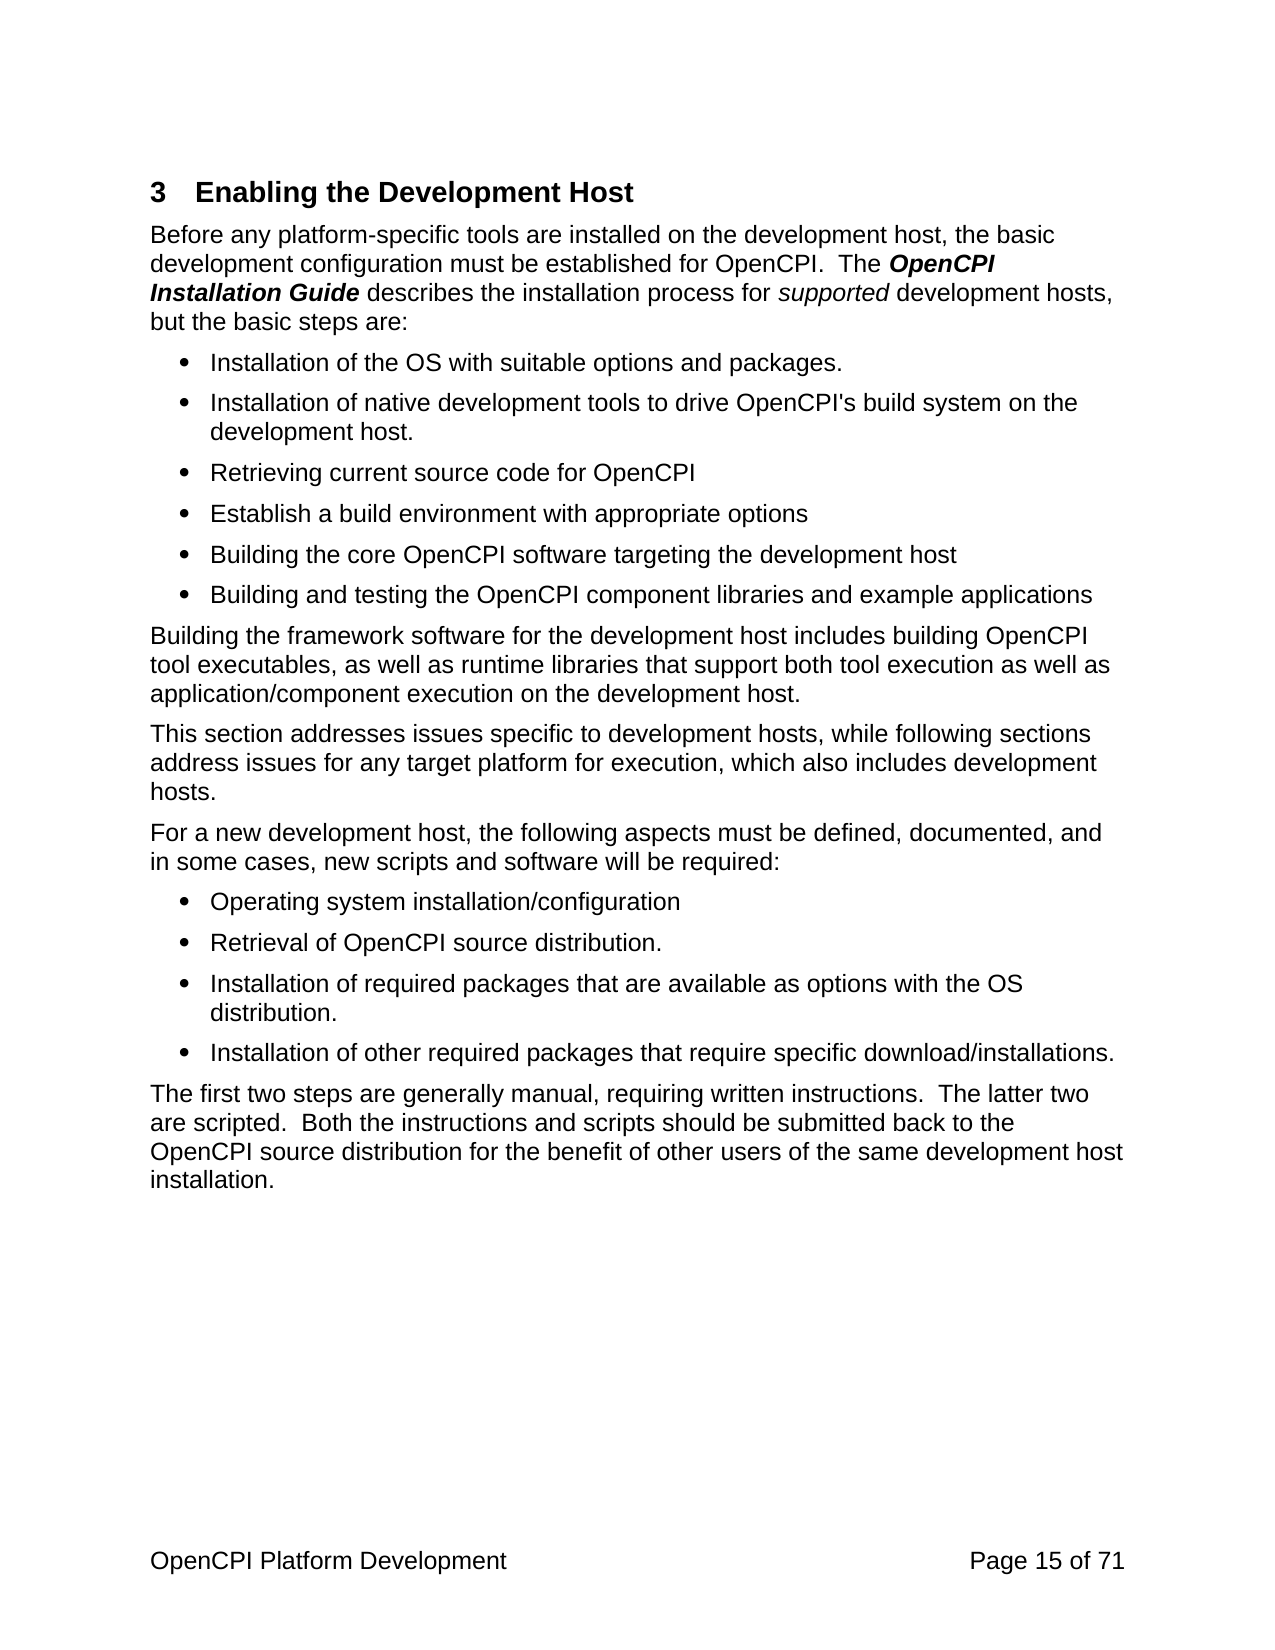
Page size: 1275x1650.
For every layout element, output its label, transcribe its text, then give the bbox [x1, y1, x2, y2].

text This section addresses issues specific to development hosts, while following sections address issues for any target platform for execution, which also includes development hosts. [150, 719, 1125, 806]
list Installation of other required packages that require specific download/installations. [180, 1038, 1125, 1067]
list Installation of required packages that are available as options with the OS distribution. [180, 969, 1125, 1026]
text The first two steps are generally manual, requiring written instructions. The latter two are scripted. Both the instructions and scripts should be submitted back to the OpenCPI source distribution for the benefit of other users of the same development host installation. [150, 1079, 1125, 1194]
subtitle Enabling the Development Host [150, 175, 1125, 208]
text Before any platform-specific tools are installed on the development host, the basic development configuration must be established for OpenCPI. The OpenCPI Installation Guide describes the installation process for supported development hosts, but the basic steps are: [150, 221, 1125, 336]
list Operating system installation/configuration [180, 887, 1125, 916]
list Retrieving current source code for OpenCPI [180, 458, 1125, 487]
text Building the framework software for the development host includes building OpenCPI tool executables, as well as runtime libraries that support both tool execution as well as application/component execution on the development host. [150, 621, 1125, 707]
list Installation of the OS with suitable options and packages. [180, 347, 1125, 376]
text For a new development host, the following aspects must be defined, documented, and in some cases, new scripts and software will be required: [150, 818, 1125, 875]
list Building and testing the OpenCPI component libraries and example applications [180, 580, 1125, 609]
list Retrieval of OpenCPI source distribution. [180, 928, 1125, 957]
list Establish a build environment with appropriate options [180, 499, 1125, 528]
list Installation of native development tools to drive OpenCPI's build system on the development host. [180, 388, 1125, 446]
list Building the core OpenCPI software targeting the development host [180, 539, 1125, 568]
